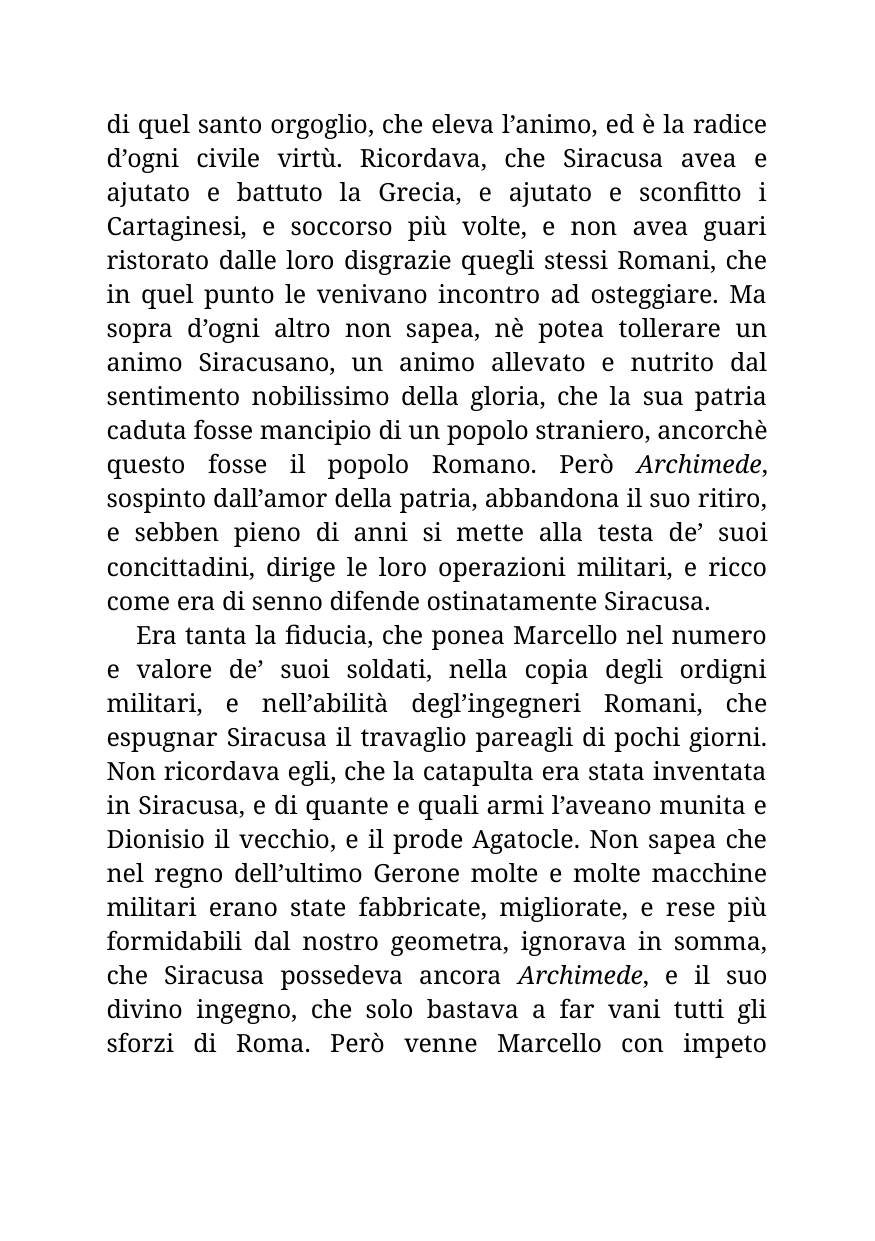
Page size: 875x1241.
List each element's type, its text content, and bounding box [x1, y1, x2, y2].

text di quel santo orgoglio, che eleva l’animo, ed è la radice d’ogni civile virtù. Ricordava, che Siracusa avea e ajutato e battuto la Grecia, e ajutato e sconfitto i Cartaginesi, e soccorso più volte, e non avea guari ristorato dalle loro disgrazie quegli stessi Romani, che in quel punto le venivano incontro ad osteggiare. Ma sopra d’ogni altro non sapea, nè potea tollerare un animo Siracusano, un animo allevato e nutrito dal sentimento nobilissimo della gloria, che la sua patria caduta fosse mancipio di un popolo straniero, ancorchè questo fosse il popolo Romano. Però Archimede, sospinto dall’amor della patria, abbandona il suo ritiro, e sebben pieno di anni si mette alla testa de’ suoi concittadini, dirige le loro operazioni militari, e ricco come era di senno difende ostinatamente Siracusa. [106, 106, 768, 617]
text Era tanta la fiducia, che ponea Marcello nel numero e valore de’ suoi soldati, nella copia degli ordigni militari, e nell’abilità degl’ingegneri Romani, che espugnar Siracusa il travaglio pareagli di pochi giorni. Non ricordava egli, che la catapulta era stata inventata in Siracusa, e di quante e quali armi l’aveano munita e Dionisio il vecchio, e il prode Agatocle. Non sapea che nel regno dell’ultimo Gerone molte e molte macchine militari erano state fabbricate, migliorate, e rese più formidabili dal nostro geometra, ignorava in somma, che Siracusa possedeva ancora Archimede, e il suo divino ingegno, che solo bastava a far vani tutti gli sforzi di Roma. Però venne Marcello con impeto [106, 617, 768, 1060]
